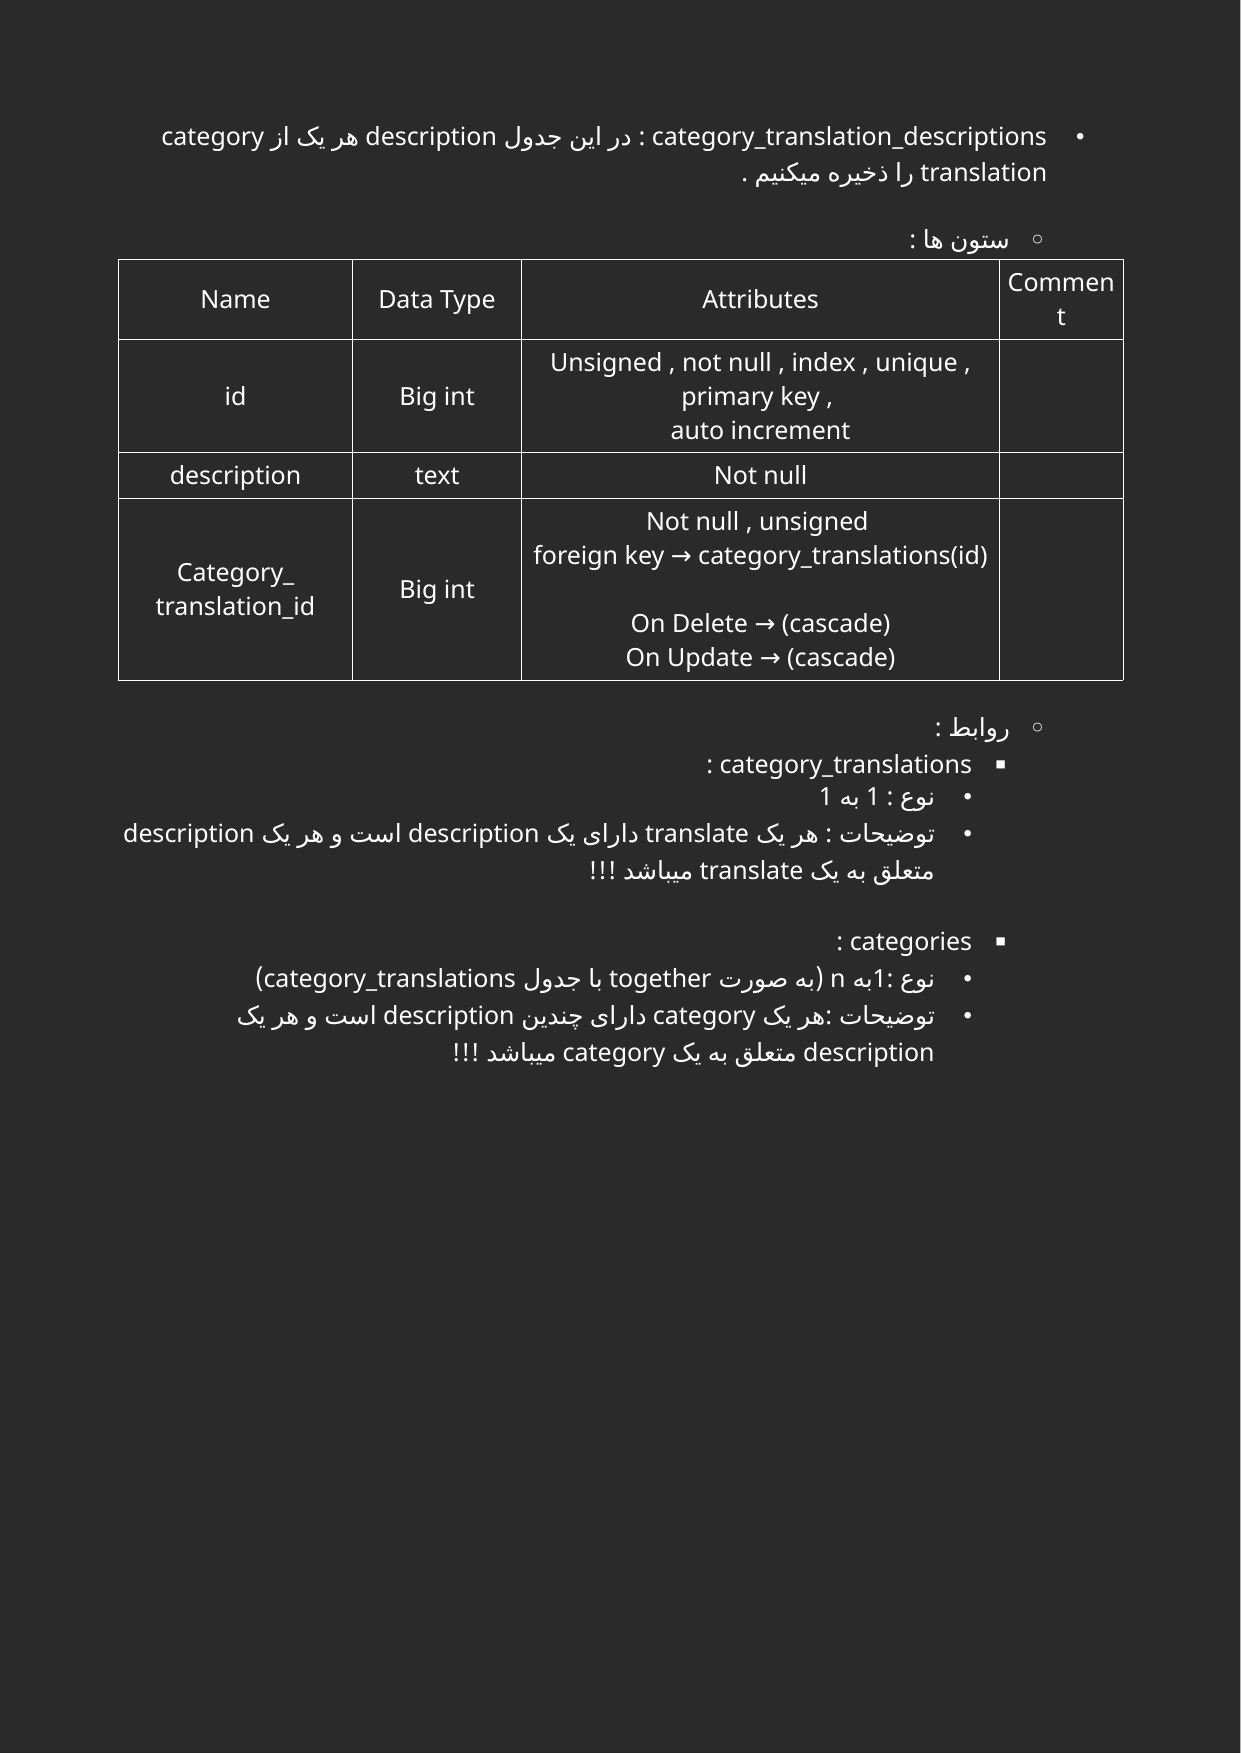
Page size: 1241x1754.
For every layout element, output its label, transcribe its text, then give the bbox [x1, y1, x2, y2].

list نوع : 1 به 1 [118, 783, 972, 816]
list category_translations : [118, 746, 1010, 783]
table_cell Category_ translation_id [119, 499, 352, 680]
table_header Comment [1000, 260, 1123, 338]
table_cell text [353, 453, 521, 498]
list روابط :‌ [118, 714, 1047, 746]
list category_translation_descriptions : در این جدول description هر یک از category translation را ذخیره میکنیم . [118, 118, 1085, 192]
list ستون ها : [118, 226, 1047, 259]
list توضیحات :‌هر یک category دارای چندین description است و هر یک description متعلق به یک category میباشد !!! [118, 998, 972, 1072]
table_cell description [119, 453, 352, 498]
table_header Data Type [353, 260, 521, 338]
table_cell Big int [353, 499, 521, 680]
table_cell Not null [522, 453, 999, 498]
table_cell Unsigned , not null , index , unique , primary key , auto increment [522, 340, 999, 452]
table_header Attributes [522, 260, 999, 338]
table_cell [1000, 340, 1123, 452]
table_header Name [119, 260, 352, 338]
table_cell [1000, 453, 1123, 498]
table_cell Big int [353, 340, 521, 452]
list categories : [118, 924, 1010, 961]
table_cell [1000, 499, 1123, 680]
table_cell Not null , unsigned foreign key → category_translations(id) On Delete → (cascade) On Update → (cascade) [522, 499, 999, 680]
table_cell id [119, 340, 352, 452]
list توضیحات :‌ هر یک translate دارای یک description است و هر یک description متعلق به یک translate میباشد !!! [118, 816, 972, 890]
list نوع :‌1به n (به صورت together با جدول category_translations) [118, 961, 972, 998]
